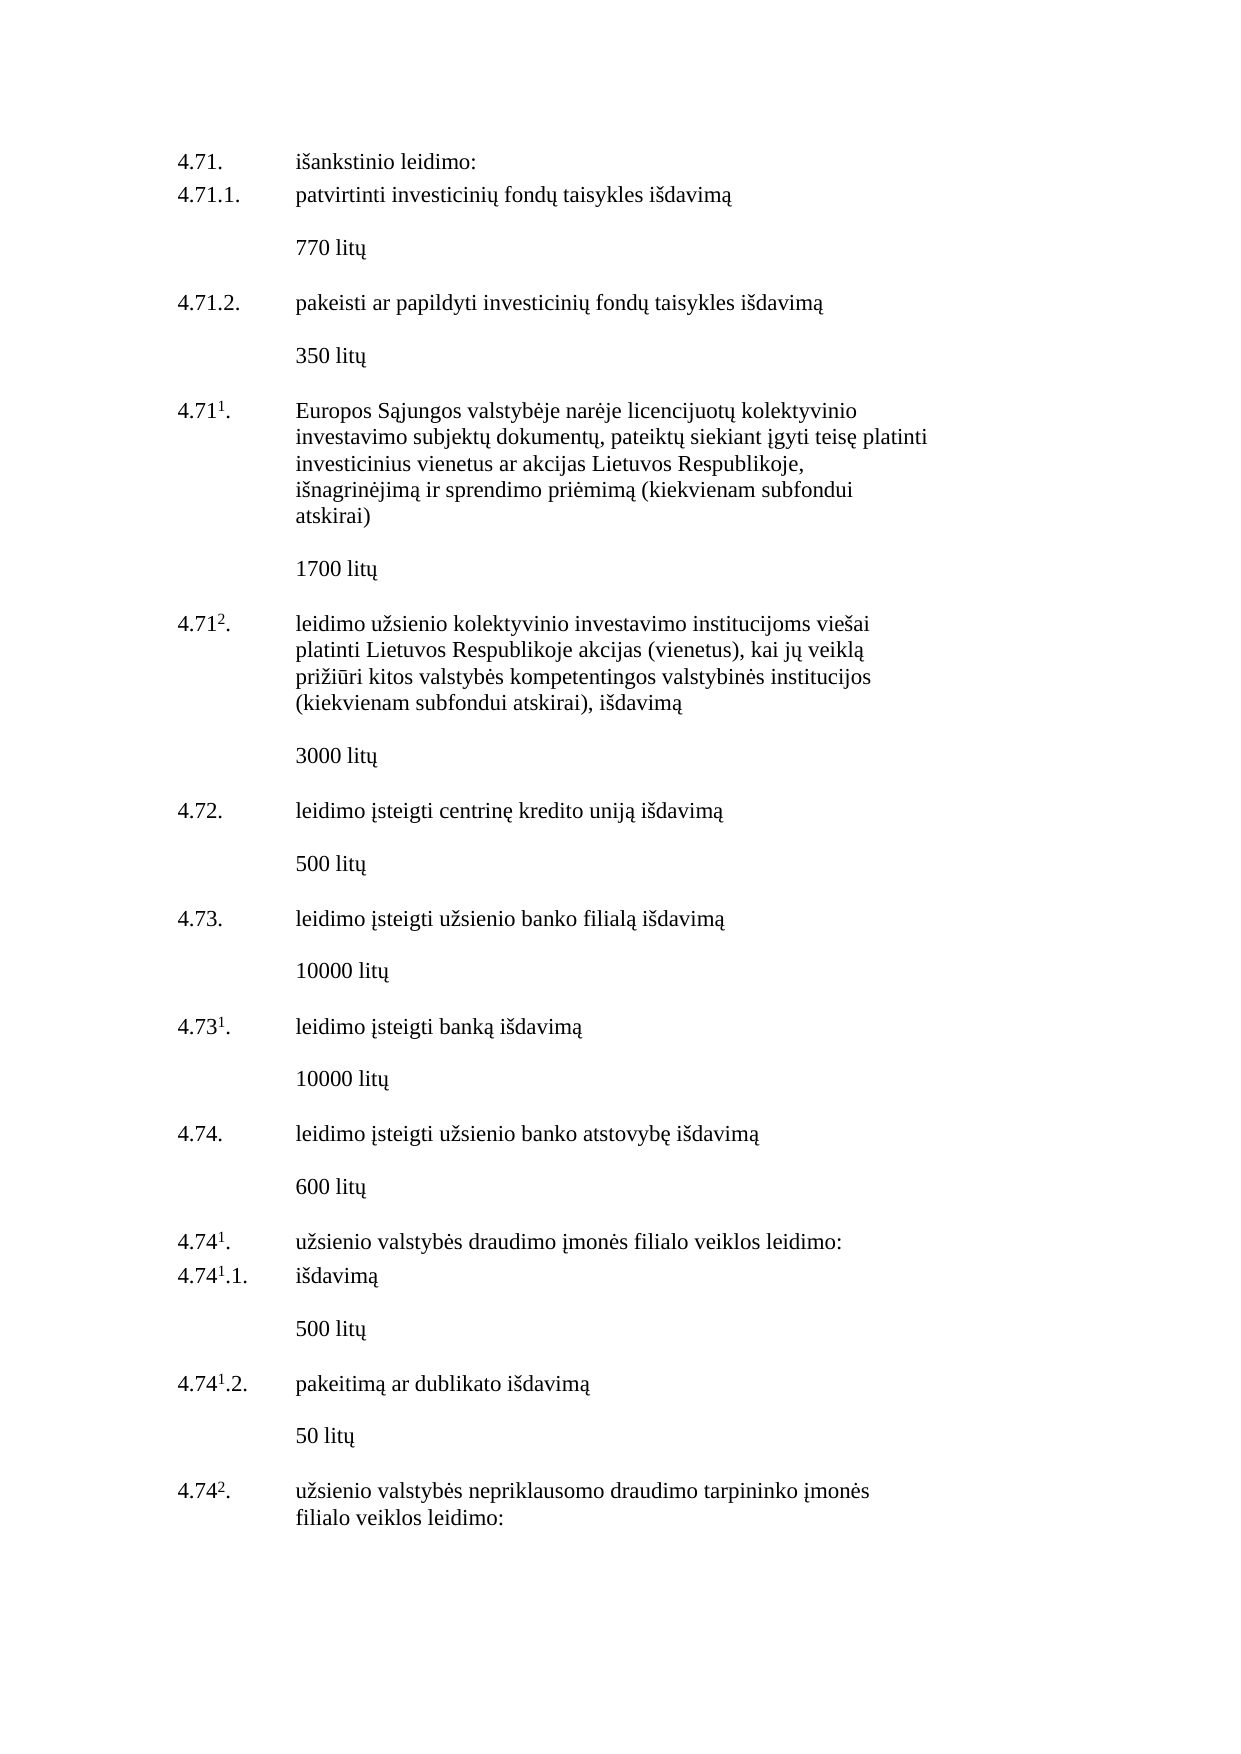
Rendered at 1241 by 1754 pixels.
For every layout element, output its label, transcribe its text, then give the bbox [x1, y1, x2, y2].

text 4.711. Europos Sąjungos valstybėje narėje licencijuotų kolektyvinio [177, 397, 930, 423]
text 4.742. užsienio valstybės nepriklausomo draudimo tarpininko įmonės [177, 1478, 930, 1504]
text 4.741.1. išdavimą 500 litų [177, 1262, 930, 1341]
text investavimo subjektų dokumentų, pateiktų siekiant įgyti teisę platinti [177, 423, 930, 450]
text filialo veiklos leidimo: [177, 1504, 930, 1530]
text investicinius vienetus ar akcijas Lietuvos Respublikoje, [177, 450, 930, 476]
text platinti Lietuvos Respublikoje akcijas (vienetus), kai jų veiklą [177, 637, 930, 663]
text 4.72. leidimo įsteigti centrinę kredito uniją išdavimą 500 litų [177, 797, 930, 876]
text 4.731. leidimo įsteigti banką išdavimą 10000 litų [177, 1013, 930, 1092]
text prižiūri kitos valstybės kompetentingos valstybinės institucijos [177, 663, 930, 689]
text 4.712. leidimo užsienio kolektyvinio investavimo institucijoms viešai [177, 610, 930, 637]
text 4.741.2. pakeitimą ar dublikato išdavimą 50 litų [177, 1370, 930, 1449]
text 4.74. leidimo įsteigti užsienio banko atstovybę išdavimą 600 litų [177, 1121, 930, 1199]
text 4.71.2. pakeisti ar papildyti investicinių fondų taisykles išdavimą 350 litų [177, 289, 930, 368]
text atskirai) 1700 litų [177, 502, 930, 581]
text 4.71.1. patvirtinti investicinių fondų taisykles išdavimą 770 litų [177, 181, 930, 260]
text 4.73. leidimo įsteigti užsienio banko filialą išdavimą 10000 litų [177, 905, 930, 984]
text 4.71. išankstinio leidimo: [177, 148, 930, 174]
text 4.741. užsienio valstybės draudimo įmonės filialo veiklos leidimo: [177, 1228, 930, 1255]
text (kiekvienam subfondui atskirai), išdavimą 3000 litų [177, 689, 930, 768]
text išnagrinėjimą ir sprendimo priėmimą (kiekvienam subfondui [177, 476, 930, 502]
